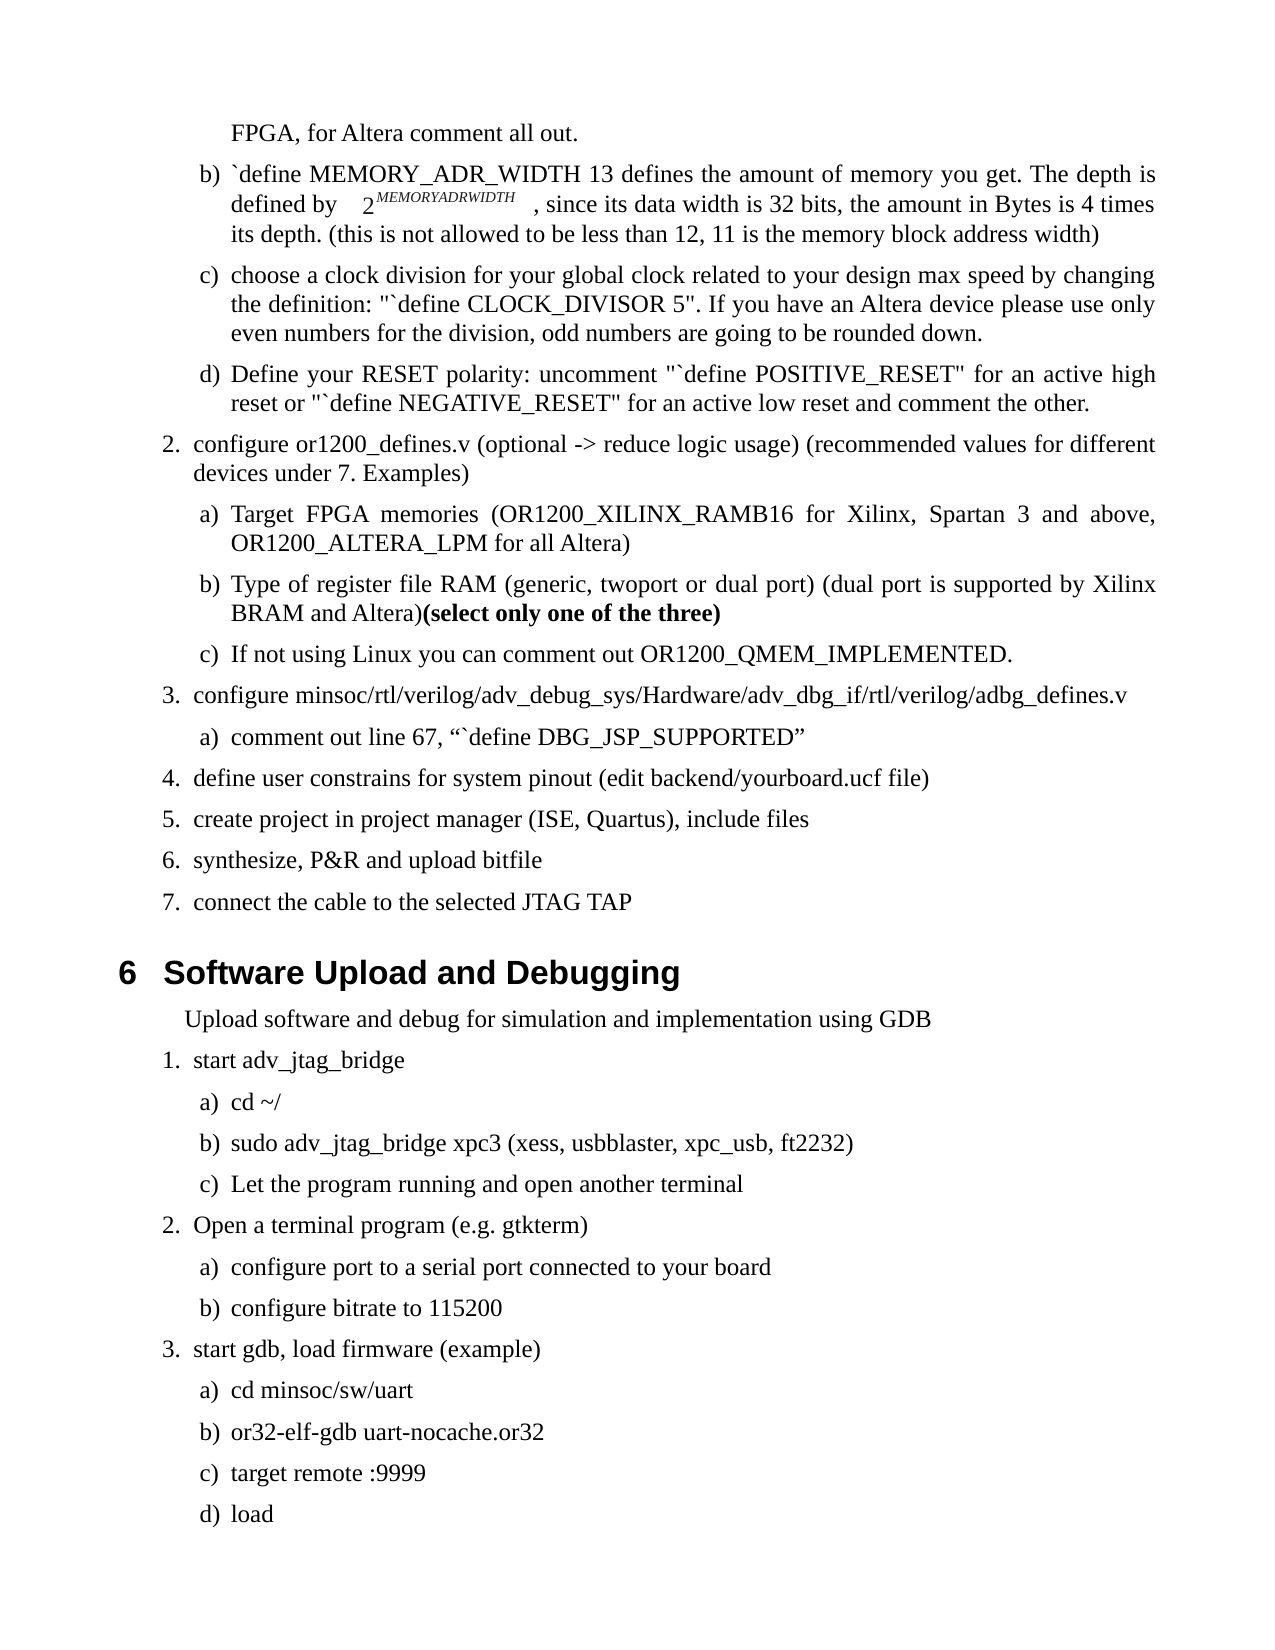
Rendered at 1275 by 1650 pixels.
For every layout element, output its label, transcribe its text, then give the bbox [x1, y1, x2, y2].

list configure minsoc/rtl/verilog/adv_debug_sys/Hardware/adv_dbg_if/rtl/verilog/adbg_defines.v [156, 681, 1157, 709]
list or32-elf-gdb uart-nocache.or32 [193, 1417, 1157, 1445]
list Target FPGA memories (OR1200_XILINX_RAMB16 for Xilinx, Spartan 3 and above, OR1200_ALTERA_LPM for all Altera) [193, 499, 1157, 557]
list comment out line 67, “`define DBG_JSP_SUPPORTED” [193, 722, 1157, 751]
list Let the program running and open another terminal [193, 1169, 1157, 1198]
list `define MEMORY_ADR_WIDTH 13 defines the amount of memory you get. The depth is defined by , since its data width is 32 bits, the amount in Bytes is 4 times its depth. (this is not allowed to be less than 12, 11 is the memory block address width) [193, 159, 1157, 248]
text Upload software and debug for simulation and implementation using GDB [148, 1004, 1127, 1033]
list If not using Linux you can comment out OR1200_QMEM_IMPLEMENTED. [193, 639, 1157, 668]
list start gdb, load firmware (example) [156, 1334, 1157, 1363]
list Type of register file RAM (generic, twoport or dual port) (dual port is supported by Xilinx BRAM and Altera)(select only one of the three) [193, 569, 1157, 627]
list define user constrains for system pinout (edit backend/yourboard.ucf file) [156, 763, 1157, 792]
list connect the cable to the selected JTAG TAP [156, 887, 1157, 916]
list configure bitrate to 115200 [193, 1293, 1157, 1322]
list load [193, 1499, 1157, 1528]
list target remote :9999 [193, 1458, 1157, 1487]
list create project in project manager (ISE, Quartus), include files [156, 804, 1157, 833]
list synthesize, P&R and upload bitfile [156, 846, 1157, 874]
list configure or1200_defines.v (optional -> reduce logic usage) (recommended values for different devices under 7. Examples) [156, 429, 1157, 487]
list Define your RESET polarity: uncomment "`define POSITIVE_RESET" for an active high reset or "`define NEGATIVE_RESET" for an active low reset and comment the other. [193, 359, 1157, 417]
list FPGA, for Altera comment all out. [193, 118, 1157, 147]
list start adv_jtag_bridge [156, 1045, 1157, 1074]
list Open a terminal program (e.g. gtkterm) [156, 1210, 1157, 1239]
list choose a clock division for your global clock related to your design max speed by changing the definition: "`define CLOCK_DIVISOR 5". If you have an Altera device please use only even numbers for the division, odd numbers are going to be rounded down. [193, 261, 1157, 347]
subtitle Software Upload and Debugging [118, 953, 1157, 992]
list cd ~/ [193, 1087, 1157, 1115]
list cd minsoc/sw/uart [193, 1375, 1157, 1404]
list sudo adv_jtag_bridge xpc3 (xess, usbblaster, xpc_usb, ft2232) [193, 1128, 1157, 1157]
list configure port to a serial port connected to your board [193, 1252, 1157, 1280]
